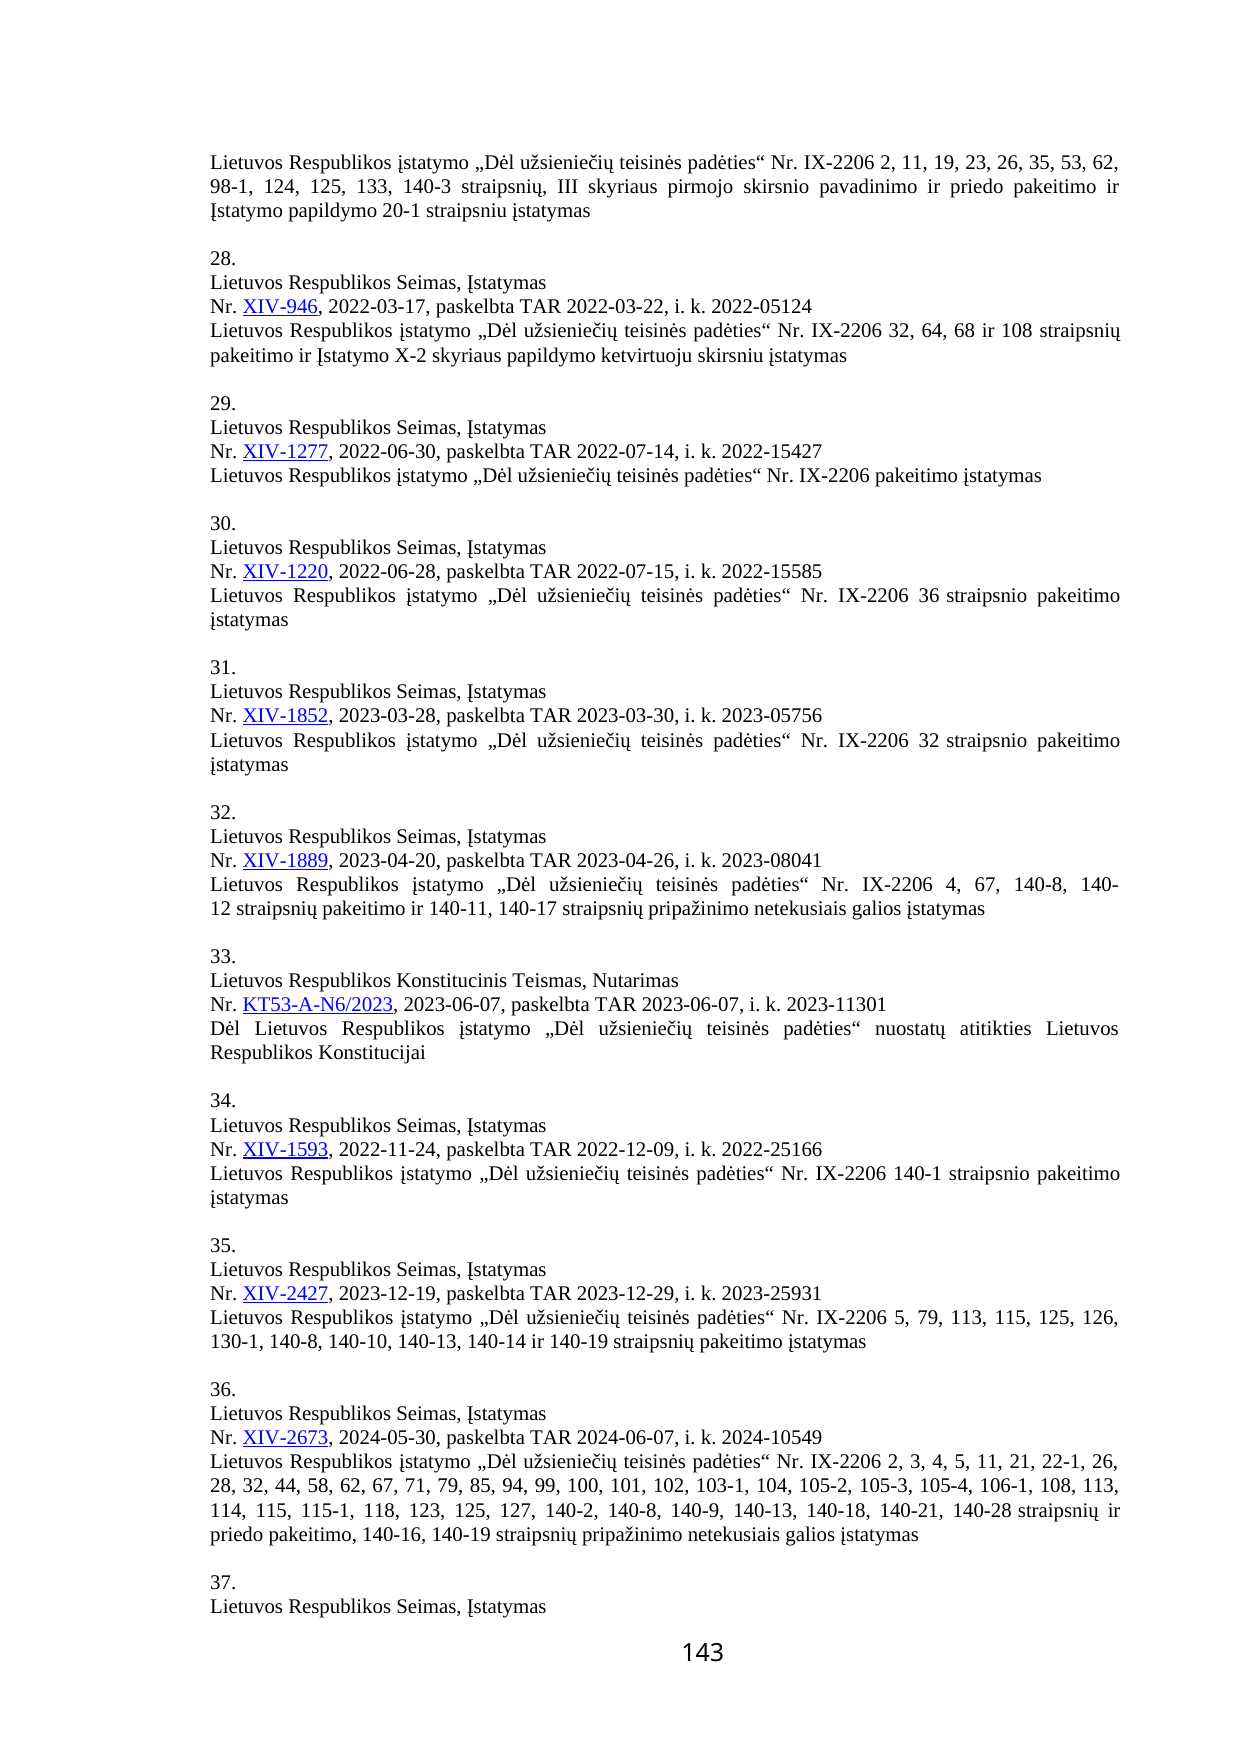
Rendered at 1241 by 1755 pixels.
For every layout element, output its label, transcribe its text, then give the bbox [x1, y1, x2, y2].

text Lietuvos Respublikos Seimas, Įstatymas [210, 270, 1120, 294]
text Lietuvos Respublikos Seimas, Įstatymas [210, 535, 1120, 559]
text Lietuvos Respublikos įstatymo „Dėl užsieniečių teisinės padėties“ Nr. IX-2206 pakeitimo įstatymas [210, 463, 1120, 487]
text Lietuvos Respublikos įstatymo „Dėl užsieniečių teisinės padėties“ Nr. IX-2206 32 straipsnio pakeitimo įstatymas [210, 727, 1120, 776]
text Nr. XIV-1593, 2022-11-24, paskelbta TAR 2022-12-09, i. k. 2022-25166 [210, 1137, 1120, 1161]
text Lietuvos Respublikos Seimas, Įstatymas [210, 679, 1120, 703]
text 35. [210, 1233, 1120, 1257]
text 34. [210, 1088, 1120, 1112]
text 36. [210, 1377, 1120, 1401]
text Nr. XIV-1277, 2022-06-30, paskelbta TAR 2022-07-14, i. k. 2022-15427 [210, 439, 1120, 463]
text Nr. XIV-2673, 2024-05-30, paskelbta TAR 2024-06-07, i. k. 2024-10549 [210, 1425, 1120, 1449]
text Lietuvos Respublikos Seimas, Įstatymas [210, 415, 1120, 439]
text 28. [210, 246, 1120, 270]
text Lietuvos Respublikos Konstitucinis Teismas, Nutarimas [210, 968, 1120, 992]
text Lietuvos Respublikos įstatymo „Dėl užsieniečių teisinės padėties“ Nr. IX-2206 5, 79, 113, 115, 125, 126, 130-1, 140-8, 140-10, 140-13, 140-14 ir 140-19 straipsnių pakeitimo įstatymas [210, 1305, 1120, 1353]
text Lietuvos Respublikos įstatymo „Dėl užsieniečių teisinės padėties“ Nr. IX-2206 32, 64, 68 ir 108 straipsnių pakeitimo ir Įstatymo X-2 skyriaus papildymo ketvirtuoju skirsniu įstatymas [210, 318, 1120, 367]
text Dėl Lietuvos Respublikos įstatymo „Dėl užsieniečių teisinės padėties“ nuostatų atitikties Lietuvos Respublikos Konstitucijai [210, 1016, 1120, 1064]
text Lietuvos Respublikos Seimas, Įstatymas [210, 1257, 1120, 1281]
text Lietuvos Respublikos Seimas, Įstatymas [210, 1594, 1120, 1618]
text 31. [210, 655, 1120, 679]
text Lietuvos Respublikos Seimas, Įstatymas [210, 1401, 1120, 1425]
text Nr. XIV-1220, 2022-06-28, paskelbta TAR 2022-07-15, i. k. 2022-15585 [210, 559, 1120, 583]
text Nr. XIV-1889, 2023-04-20, paskelbta TAR 2023-04-26, i. k. 2023-08041 [210, 848, 1120, 872]
text Nr. XIV-1852, 2023-03-28, paskelbta TAR 2023-03-30, i. k. 2023-05756 [210, 703, 1120, 727]
text 33. [210, 944, 1120, 968]
text 29. [210, 391, 1120, 415]
text Nr. XIV-2427, 2023-12-19, paskelbta TAR 2023-12-29, i. k. 2023-25931 [210, 1281, 1120, 1305]
text Lietuvos Respublikos įstatymo „Dėl užsieniečių teisinės padėties“ Nr. IX-2206 4, 67, 140-8, 140-12 straipsnių pakeitimo ir 140-11, 140-17 straipsnių pripažinimo netekusiais galios įstatymas [210, 872, 1120, 920]
text Lietuvos Respublikos įstatymo „Dėl užsieniečių teisinės padėties“ Nr. IX-2206 2, 3, 4, 5, 11, 21, 22-1, 26, 28, 32, 44, 58, 62, 67, 71, 79, 85, 94, 99, 100, 101, 102, 103-1, 104, 105-2, 105-3, 105-4, 106-1, 108, 113, 114, 115, 115-1, 118, 123, 125, 127, 140-2, 140-8, 140-9, 140-13, 140-18, 140-21, 140-28 straipsnių ir priedo pakeitimo, 140-16, 140-19 straipsnių pripažinimo netekusiais galios įstatymas [210, 1449, 1120, 1546]
text 37. [210, 1570, 1120, 1594]
text Lietuvos Respublikos įstatymo „Dėl užsieniečių teisinės padėties“ Nr. IX-2206 36 straipsnio pakeitimo įstatymas [210, 583, 1120, 631]
text Nr. KT53-A-N6/2023, 2023-06-07, paskelbta TAR 2023-06-07, i. k. 2023-11301 [210, 992, 1120, 1016]
text 32. [210, 800, 1120, 824]
text Lietuvos Respublikos Seimas, Įstatymas [210, 1112, 1120, 1137]
text Lietuvos Respublikos įstatymo „Dėl užsieniečių teisinės padėties“ Nr. IX-2206 140-1 straipsnio pakeitimo įstatymas [210, 1161, 1120, 1209]
text Lietuvos Respublikos Seimas, Įstatymas [210, 824, 1120, 848]
text Nr. XIV-946, 2022-03-17, paskelbta TAR 2022-03-22, i. k. 2022-05124 [210, 294, 1120, 318]
text 30. [210, 511, 1120, 535]
text Lietuvos Respublikos įstatymo „Dėl užsieniečių teisinės padėties“ Nr. IX-2206 2, 11, 19, 23, 26, 35, 53, 62, 98-1, 124, 125, 133, 140-3 straipsnių, III skyriaus pirmojo skirsnio pavadinimo ir priedo pakeitimo ir Įstatymo papildymo 20-1 straipsniu įstatymas [210, 150, 1120, 222]
